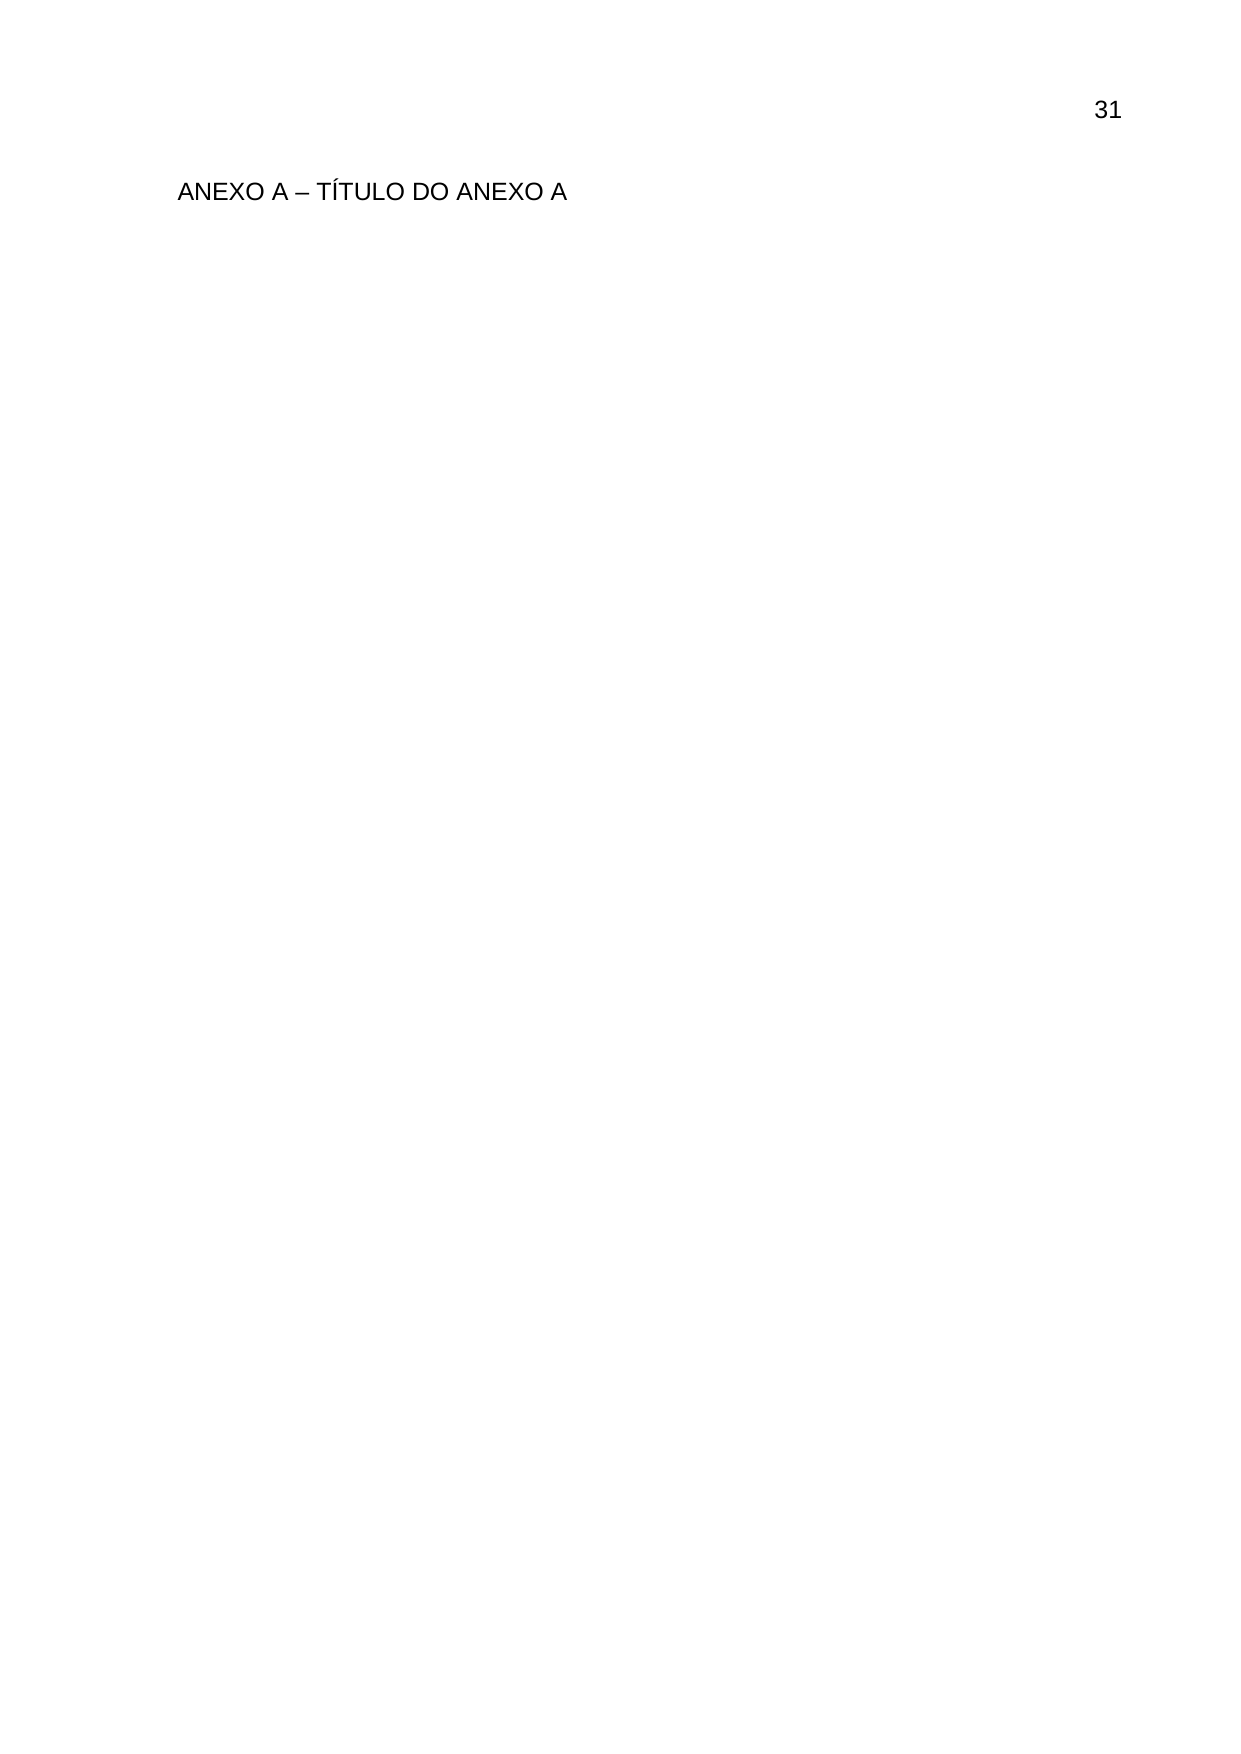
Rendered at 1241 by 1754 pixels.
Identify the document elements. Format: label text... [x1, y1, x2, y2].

text ANEXO A – TÍTULO DO ANEXO A [177, 177, 1122, 206]
